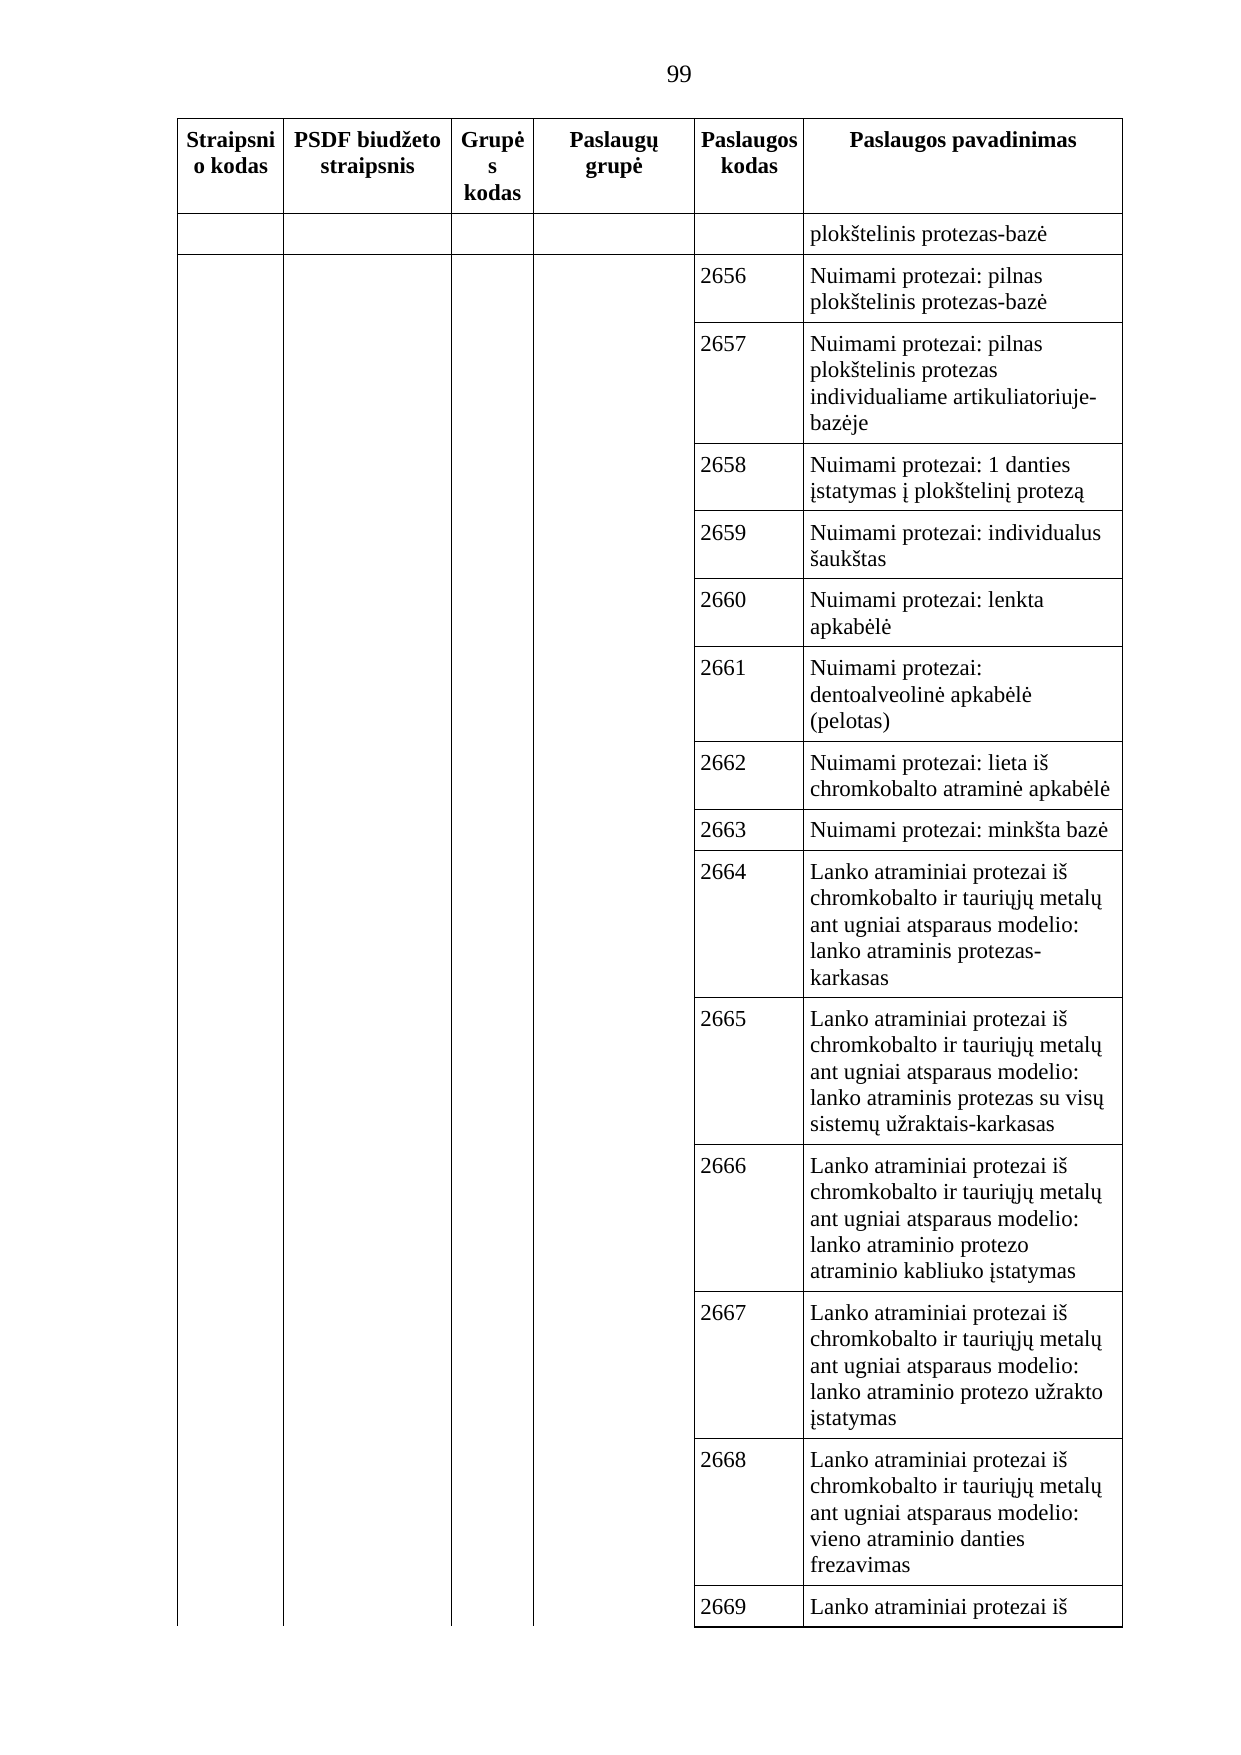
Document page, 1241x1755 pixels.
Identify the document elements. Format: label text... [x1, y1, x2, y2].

table_cell [178, 214, 283, 254]
table_cell [452, 1291, 533, 1438]
table_cell [178, 1291, 283, 1438]
table_cell [284, 1585, 451, 1626]
table_cell Lanko atraminiai protezai iš chromkobalto ir tauriųjų metalų ant ugniai atsparaus modelio: lanko atraminis protezas-karkasas [804, 851, 1122, 997]
table_cell Nuimami protezai: 1 danties įstatymas į plokštelinį protezą [804, 444, 1122, 510]
table_cell [452, 997, 533, 1144]
table_cell [534, 809, 694, 850]
table_cell [452, 1144, 533, 1291]
table_cell 2667 [695, 1292, 803, 1438]
table_cell [534, 510, 694, 578]
table_cell 2662 [695, 742, 803, 808]
table_header Paslaugos pavadinimas [804, 119, 1122, 212]
table_cell [178, 1585, 283, 1626]
table_header Grupės kodas [452, 119, 533, 212]
table_cell [534, 1585, 694, 1626]
table_cell Nuimami protezai: individualus šaukštas [804, 511, 1122, 578]
table_cell [178, 1144, 283, 1291]
table_cell 2668 [695, 1439, 803, 1585]
table_cell Nuimami protezai: dentoalveolinė apkabėlė (pelotas) [804, 647, 1122, 741]
table_cell Lanko atraminiai protezai iš chromkobalto ir tauriųjų metalų ant ugniai atsparaus modelio: vieno atraminio danties frezavimas [804, 1439, 1122, 1585]
table_cell [452, 646, 533, 741]
table_cell [534, 646, 694, 741]
table_cell 2665 [695, 998, 803, 1144]
table_cell 2669 [695, 1586, 803, 1626]
table_cell Lanko atraminiai protezai iš [804, 1586, 1122, 1626]
table_cell [178, 322, 283, 442]
table_header Paslaugos kodas [695, 119, 803, 212]
table_cell [178, 255, 283, 322]
table_cell [284, 997, 451, 1144]
table_cell [284, 850, 451, 997]
table_cell [178, 443, 283, 510]
table_cell [534, 1438, 694, 1585]
table_cell [534, 850, 694, 997]
table_cell [284, 443, 451, 510]
table_cell [452, 510, 533, 578]
table_cell [452, 578, 533, 646]
table_cell [284, 646, 451, 741]
table_cell 2659 [695, 511, 803, 578]
table_cell [178, 741, 283, 808]
table_cell [452, 809, 533, 850]
table_cell [178, 850, 283, 997]
table_cell [178, 646, 283, 741]
table_cell [284, 214, 451, 254]
table_cell Lanko atraminiai protezai iš chromkobalto ir tauriųjų metalų ant ugniai atsparaus modelio: lanko atraminio protezo užrakto įstatymas [804, 1292, 1122, 1438]
table_cell Nuimami protezai: minkšta bazė [804, 810, 1122, 850]
table_cell 2658 [695, 444, 803, 510]
table_cell [452, 214, 533, 254]
table_cell [534, 578, 694, 646]
table_cell [284, 255, 451, 322]
table_cell Lanko atraminiai protezai iš chromkobalto ir tauriųjų metalų ant ugniai atsparaus modelio: lanko atraminio protezo atraminio kabliuko įstatymas [804, 1145, 1122, 1291]
table_cell [284, 1144, 451, 1291]
table_cell [452, 850, 533, 997]
table_header Paslaugų grupė [534, 119, 694, 212]
table_cell Nuimami protezai: lenkta apkabėlė [804, 579, 1122, 646]
table_cell [284, 1291, 451, 1438]
table_cell Nuimami protezai: pilnas plokštelinis protezas-bazė [804, 255, 1122, 322]
table_cell 2661 [695, 647, 803, 741]
table_cell [534, 1291, 694, 1438]
table_cell 2657 [695, 323, 803, 442]
table_cell [452, 443, 533, 510]
table_cell 2666 [695, 1145, 803, 1291]
table_cell [534, 997, 694, 1144]
table_cell [284, 809, 451, 850]
table_cell [178, 510, 283, 578]
table_cell [178, 997, 283, 1144]
table_cell [534, 443, 694, 510]
table_cell Nuimami protezai: lieta iš chromkobalto atraminė apkabėlė [804, 742, 1122, 808]
table_cell [284, 510, 451, 578]
table_cell Lanko atraminiai protezai iš chromkobalto ir tauriųjų metalų ant ugniai atsparaus modelio: lanko atraminis protezas su visų sistemų užraktais-karkasas [804, 998, 1122, 1144]
table_cell [178, 578, 283, 646]
table_cell [452, 322, 533, 442]
table_cell [452, 741, 533, 808]
table_cell 2656 [695, 255, 803, 322]
table_cell [534, 1144, 694, 1291]
table_cell [284, 741, 451, 808]
table_cell [452, 255, 533, 322]
table_cell plokštelinis protezas-bazė [804, 214, 1122, 254]
table_cell [178, 1438, 283, 1585]
table_cell [284, 322, 451, 442]
table_cell [534, 255, 694, 322]
table_cell [452, 1438, 533, 1585]
table_header Straipsnio kodas [178, 119, 283, 212]
table_header PSDF biudžeto straipsnis [284, 119, 451, 212]
table_cell [534, 322, 694, 442]
table_cell 2664 [695, 851, 803, 997]
table_cell [284, 578, 451, 646]
table_cell 2660 [695, 579, 803, 646]
table_cell 2663 [695, 810, 803, 850]
table_cell [284, 1438, 451, 1585]
table_cell [178, 809, 283, 850]
table_cell [534, 741, 694, 808]
table_cell [534, 214, 694, 254]
table_cell Nuimami protezai: pilnas plokštelinis protezas individualiame artikuliatoriuje-bazėje [804, 323, 1122, 442]
table_cell [695, 214, 803, 254]
table_cell [452, 1585, 533, 1626]
